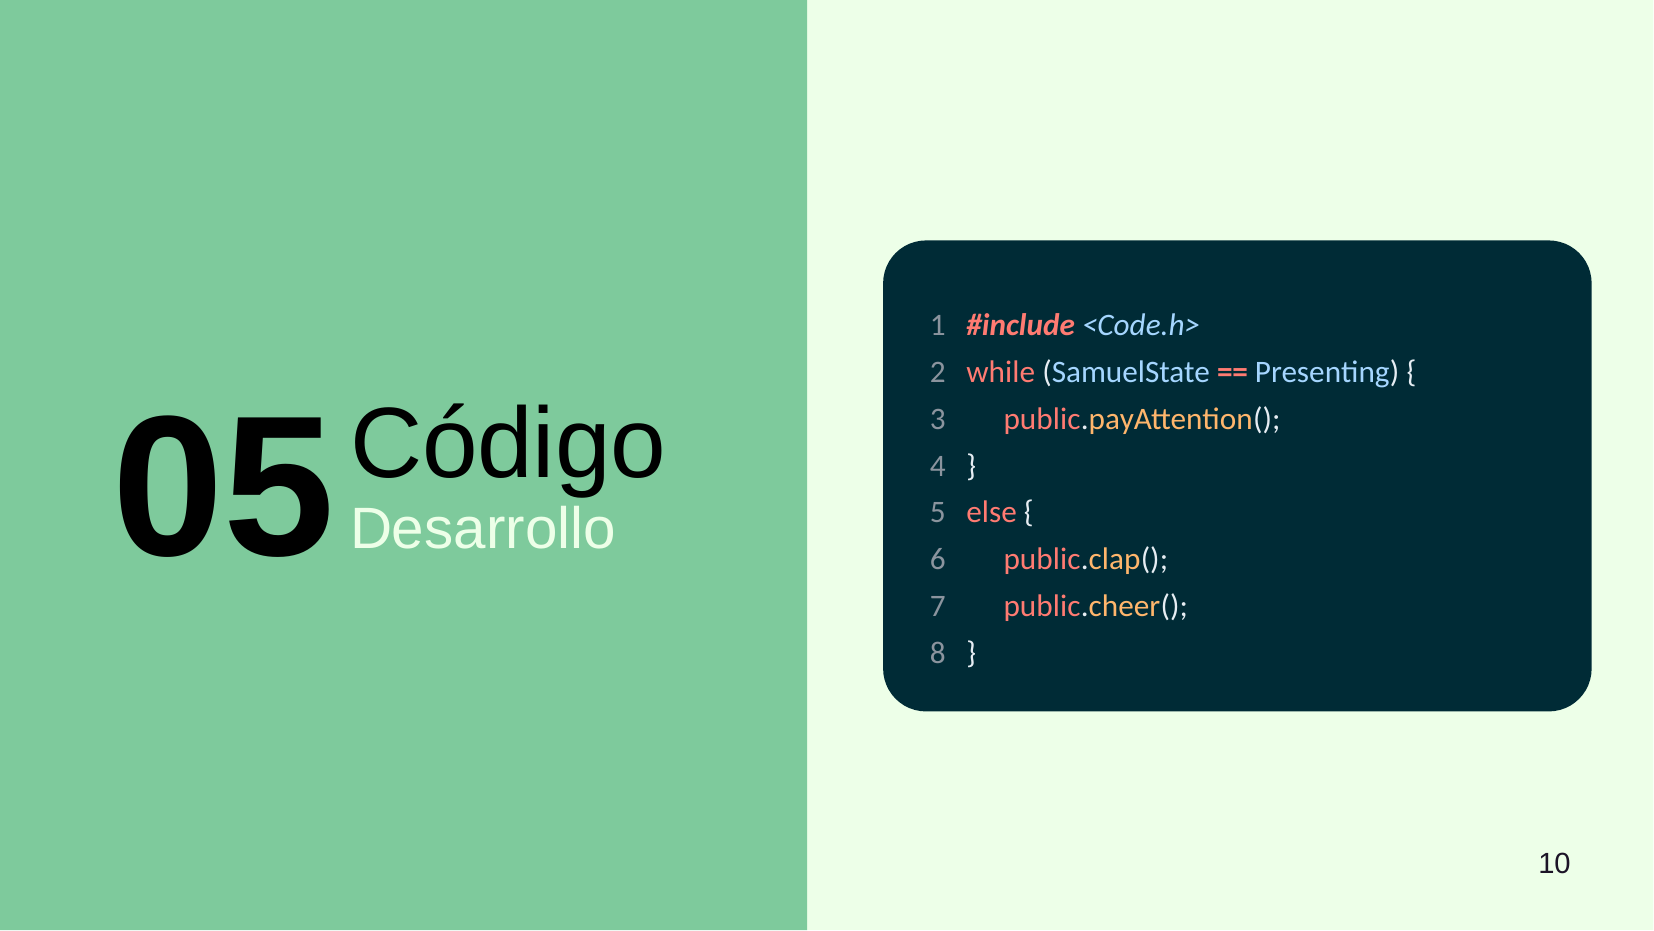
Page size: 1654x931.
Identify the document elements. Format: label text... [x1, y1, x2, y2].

subtitle Código [351, 386, 704, 475]
text_box [0, 0, 808, 931]
text_box Desarrollo [350, 475, 704, 582]
text_box 1 #include <Code.h> 2 while (SamuelState == Presenting) { 3 public.payAttention(); 4 } 5 else { 6 public.clap(); 7 public.cheer(); 8 } [915, 269, 1537, 699]
text_box [883, 240, 1592, 712]
text_box 05 [97, 366, 351, 606]
